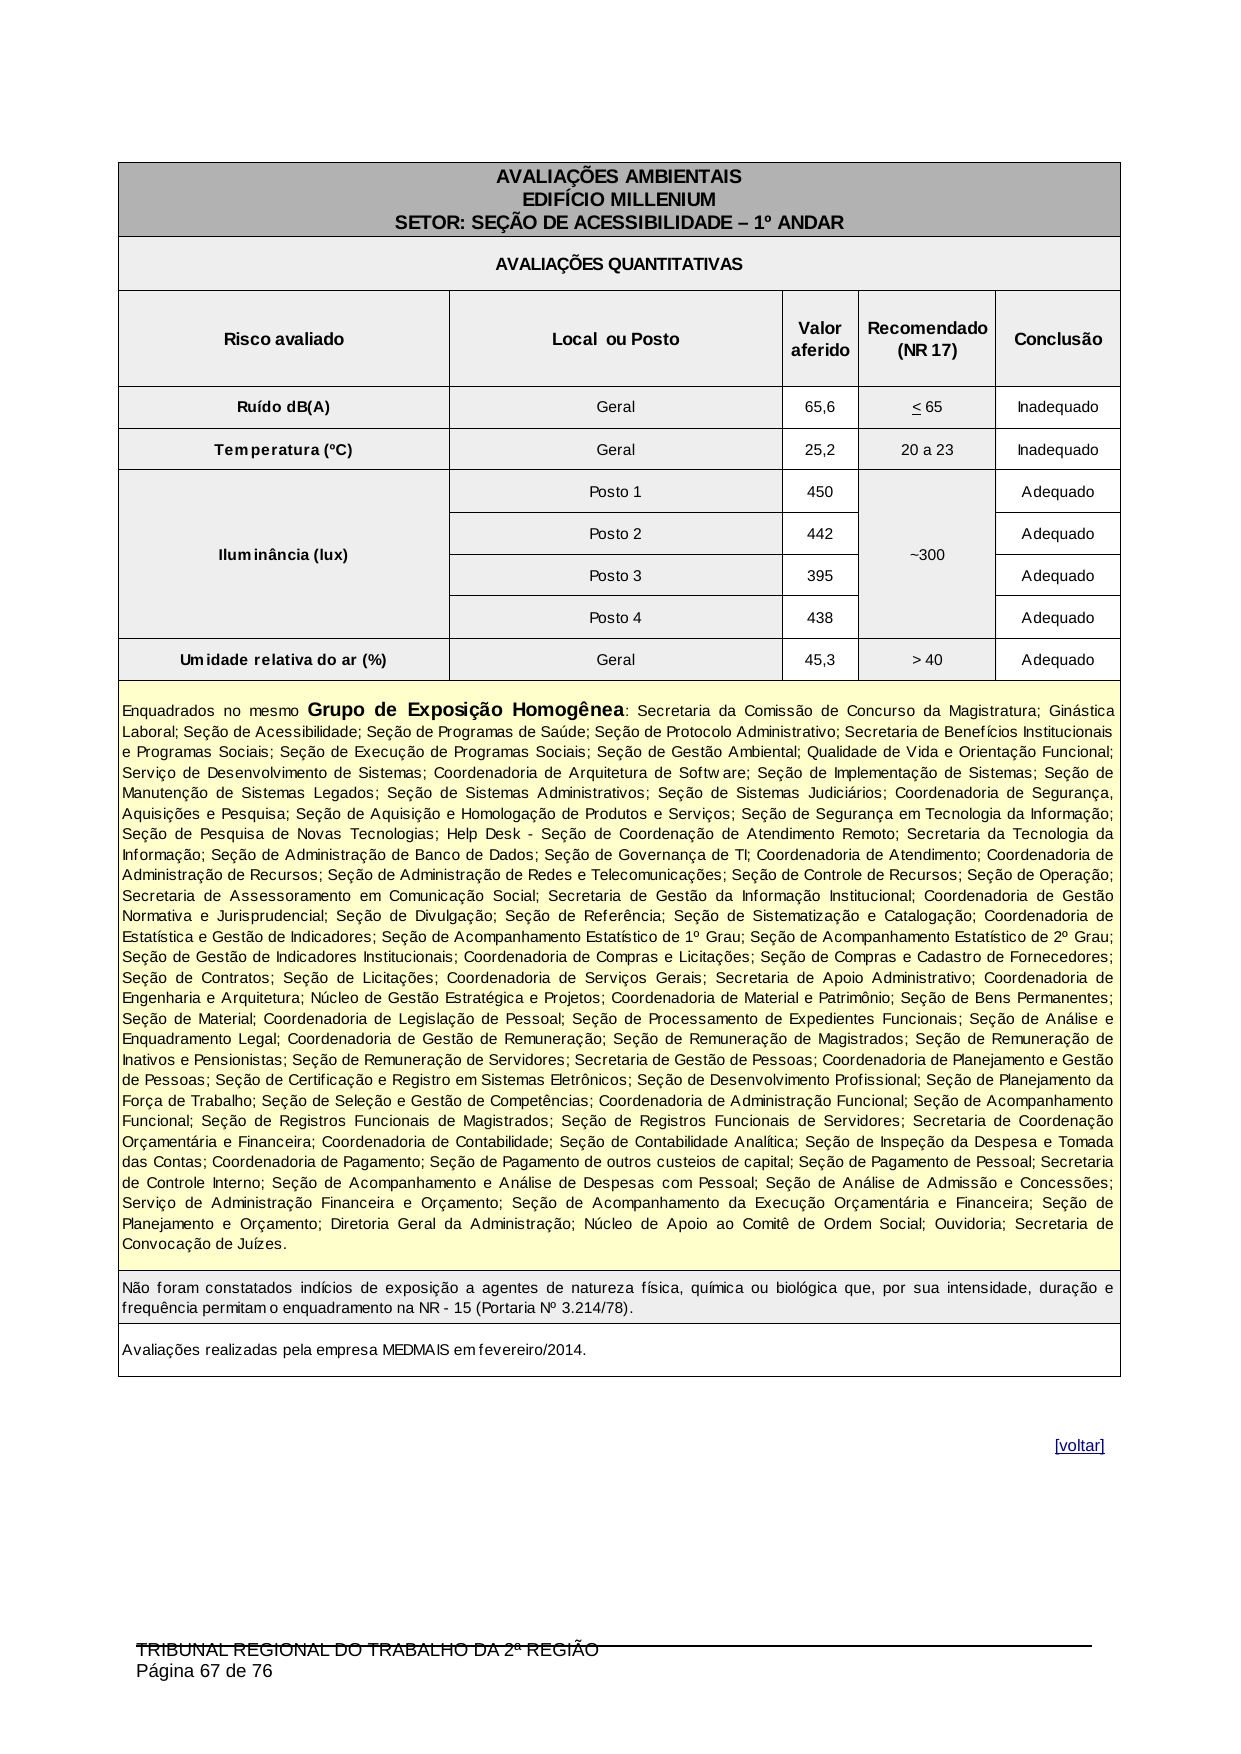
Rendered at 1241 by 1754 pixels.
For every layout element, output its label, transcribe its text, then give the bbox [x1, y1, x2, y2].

text h [136, 133, 1104, 162]
text [voltar] [136, 1436, 1104, 1455]
